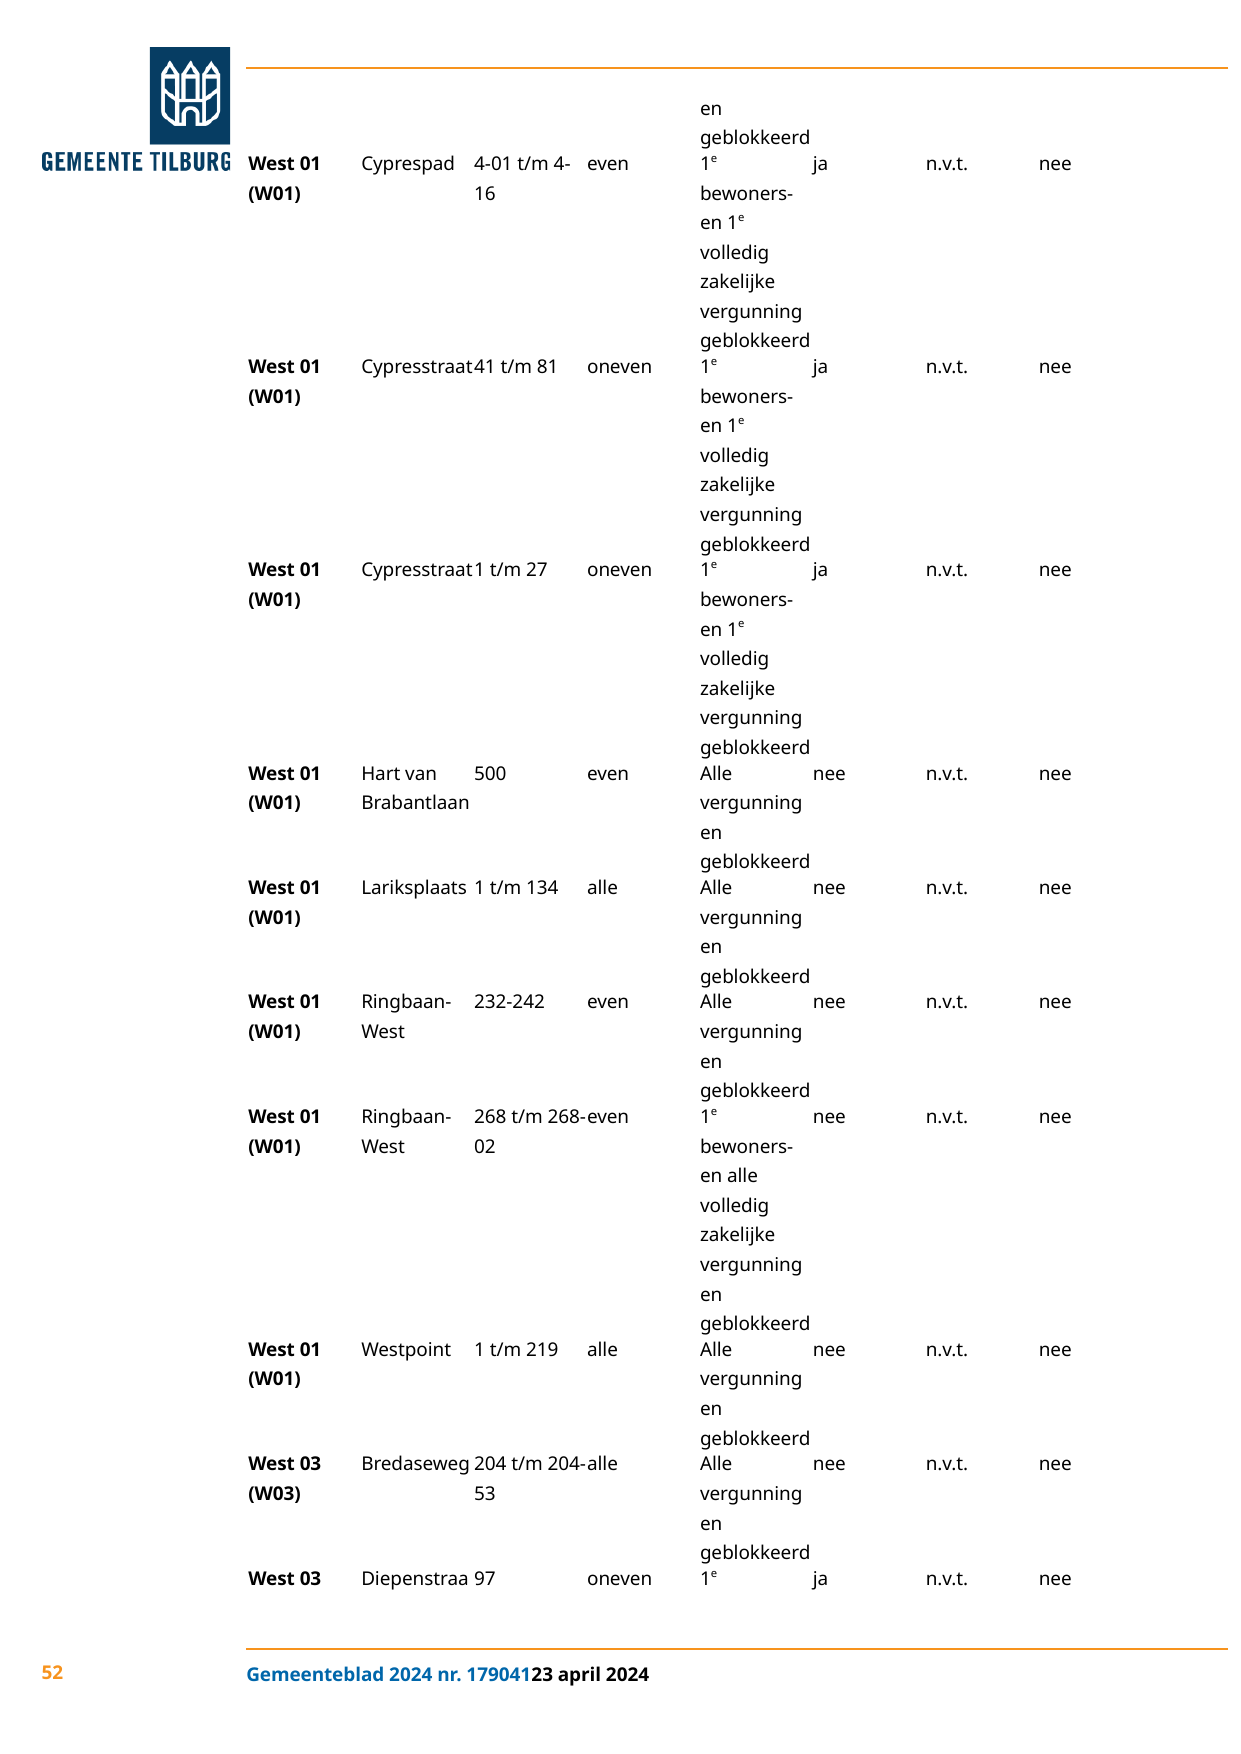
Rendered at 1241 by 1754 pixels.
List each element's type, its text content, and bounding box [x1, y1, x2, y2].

picture [41, 47, 231, 172]
table_cell West 01 (W01) [248, 874, 361, 989]
table_cell nee [1039, 1336, 1152, 1451]
table_cell [926, 95, 1038, 150]
table_cell nee [1039, 1451, 1152, 1565]
table_cell nee [813, 1336, 926, 1451]
table_cell nee [813, 1451, 926, 1565]
table_cell Cypresstraat [361, 353, 474, 557]
table_cell 1 t/m 134 [474, 874, 587, 989]
table_cell nee [1039, 150, 1152, 353]
table_cell nee [813, 989, 926, 1103]
table_cell 1 t/m 219 [474, 1336, 587, 1451]
table_cell West 01 (W01) [248, 557, 361, 760]
table_cell nee [813, 874, 926, 989]
table_cell 232-242 [474, 989, 587, 1103]
table_cell even [587, 989, 700, 1103]
table_cell Lariksplaats [361, 874, 474, 989]
table_cell 204 t/m 204-53 [474, 1451, 587, 1565]
table_cell nee [813, 1103, 926, 1336]
table_cell n.v.t. [926, 1565, 1038, 1591]
table_cell ja [813, 353, 926, 557]
table_cell n.v.t. [926, 1336, 1038, 1451]
table_cell n.v.t. [926, 557, 1038, 760]
table_cell Westpoint [361, 1336, 474, 1451]
table_cell ja [813, 150, 926, 353]
table_cell ja [813, 557, 926, 760]
table_cell oneven [587, 1565, 700, 1591]
table_cell 1e bewoners- en 1e volledig zakelijke vergunning geblokkeerd [700, 557, 813, 760]
table_cell even [587, 760, 700, 874]
table_cell [813, 95, 926, 150]
table_cell Alle vergunningen geblokkeerd [700, 760, 813, 874]
table_cell Alle vergunningen geblokkeerd [700, 874, 813, 989]
table_cell ja [813, 1565, 926, 1591]
table_cell Alle vergunningen geblokkeerd [700, 989, 813, 1103]
table_cell West 03 (W03) [248, 1451, 361, 1565]
table_cell [587, 95, 700, 150]
table_cell n.v.t. [926, 353, 1038, 557]
table_cell oneven [587, 353, 700, 557]
table_cell nee [1039, 353, 1152, 557]
table_cell nee [1039, 874, 1152, 989]
table_cell n.v.t. [926, 760, 1038, 874]
table_cell n.v.t. [926, 989, 1038, 1103]
table_cell Alle vergunningen geblokkeerd [700, 1451, 813, 1565]
table_cell n.v.t. [926, 150, 1038, 353]
table_cell West 01 (W01) [248, 1103, 361, 1336]
table_cell West 01 (W01) [248, 353, 361, 557]
table_cell nee [813, 760, 926, 874]
table_cell Bredaseweg [361, 1451, 474, 1565]
table_cell n.v.t. [926, 1451, 1038, 1565]
table_cell Diepenstraa [361, 1565, 474, 1591]
table_cell 41 t/m 81 [474, 353, 587, 557]
table_cell 500 [474, 760, 587, 874]
table_cell oneven [587, 557, 700, 760]
table_cell Alle vergunningen geblokkeerd [700, 1336, 813, 1451]
table_cell nee [1039, 1103, 1152, 1336]
table_cell 1e [700, 1565, 813, 1591]
table_cell [361, 95, 474, 150]
table_cell nee [1039, 1565, 1152, 1591]
table_cell en geblokkeerd [700, 95, 813, 150]
table_cell West 01 (W01) [248, 989, 361, 1103]
table_cell [1039, 95, 1152, 150]
table_cell [474, 95, 587, 150]
table_cell n.v.t. [926, 1103, 1038, 1336]
table_cell n.v.t. [926, 874, 1038, 989]
table_cell alle [587, 874, 700, 989]
table_cell 1e bewoners- en 1e volledig zakelijke vergunning geblokkeerd [700, 353, 813, 557]
table_cell alle [587, 1451, 700, 1565]
table_cell nee [1039, 989, 1152, 1103]
table_cell [248, 95, 361, 150]
table_cell alle [587, 1336, 700, 1451]
table_cell 1e bewoners- en alle volledig zakelijke vergunningen geblokkeerd [700, 1103, 813, 1336]
table_cell West 03 [248, 1565, 361, 1591]
table_cell even [587, 150, 700, 353]
table_cell 1 t/m 27 [474, 557, 587, 760]
table_cell West 01 (W01) [248, 150, 361, 353]
table_cell Hart van Brabantlaan [361, 760, 474, 874]
table_cell nee [1039, 760, 1152, 874]
table_cell 4-01 t/m 4-16 [474, 150, 587, 353]
table_cell Cyprespad [361, 150, 474, 353]
table_cell 1e bewoners- en 1e volledig zakelijke vergunning geblokkeerd [700, 150, 813, 353]
table_cell nee [1039, 557, 1152, 760]
table_cell West 01 (W01) [248, 1336, 361, 1451]
table_cell West 01 (W01) [248, 760, 361, 874]
table_cell Ringbaan-West [361, 1103, 474, 1336]
table_cell even [587, 1103, 700, 1336]
table_cell 268 t/m 268-02 [474, 1103, 587, 1336]
table_cell Cypresstraat [361, 557, 474, 760]
table_cell 97 [474, 1565, 587, 1591]
table_cell Ringbaan-West [361, 989, 474, 1103]
